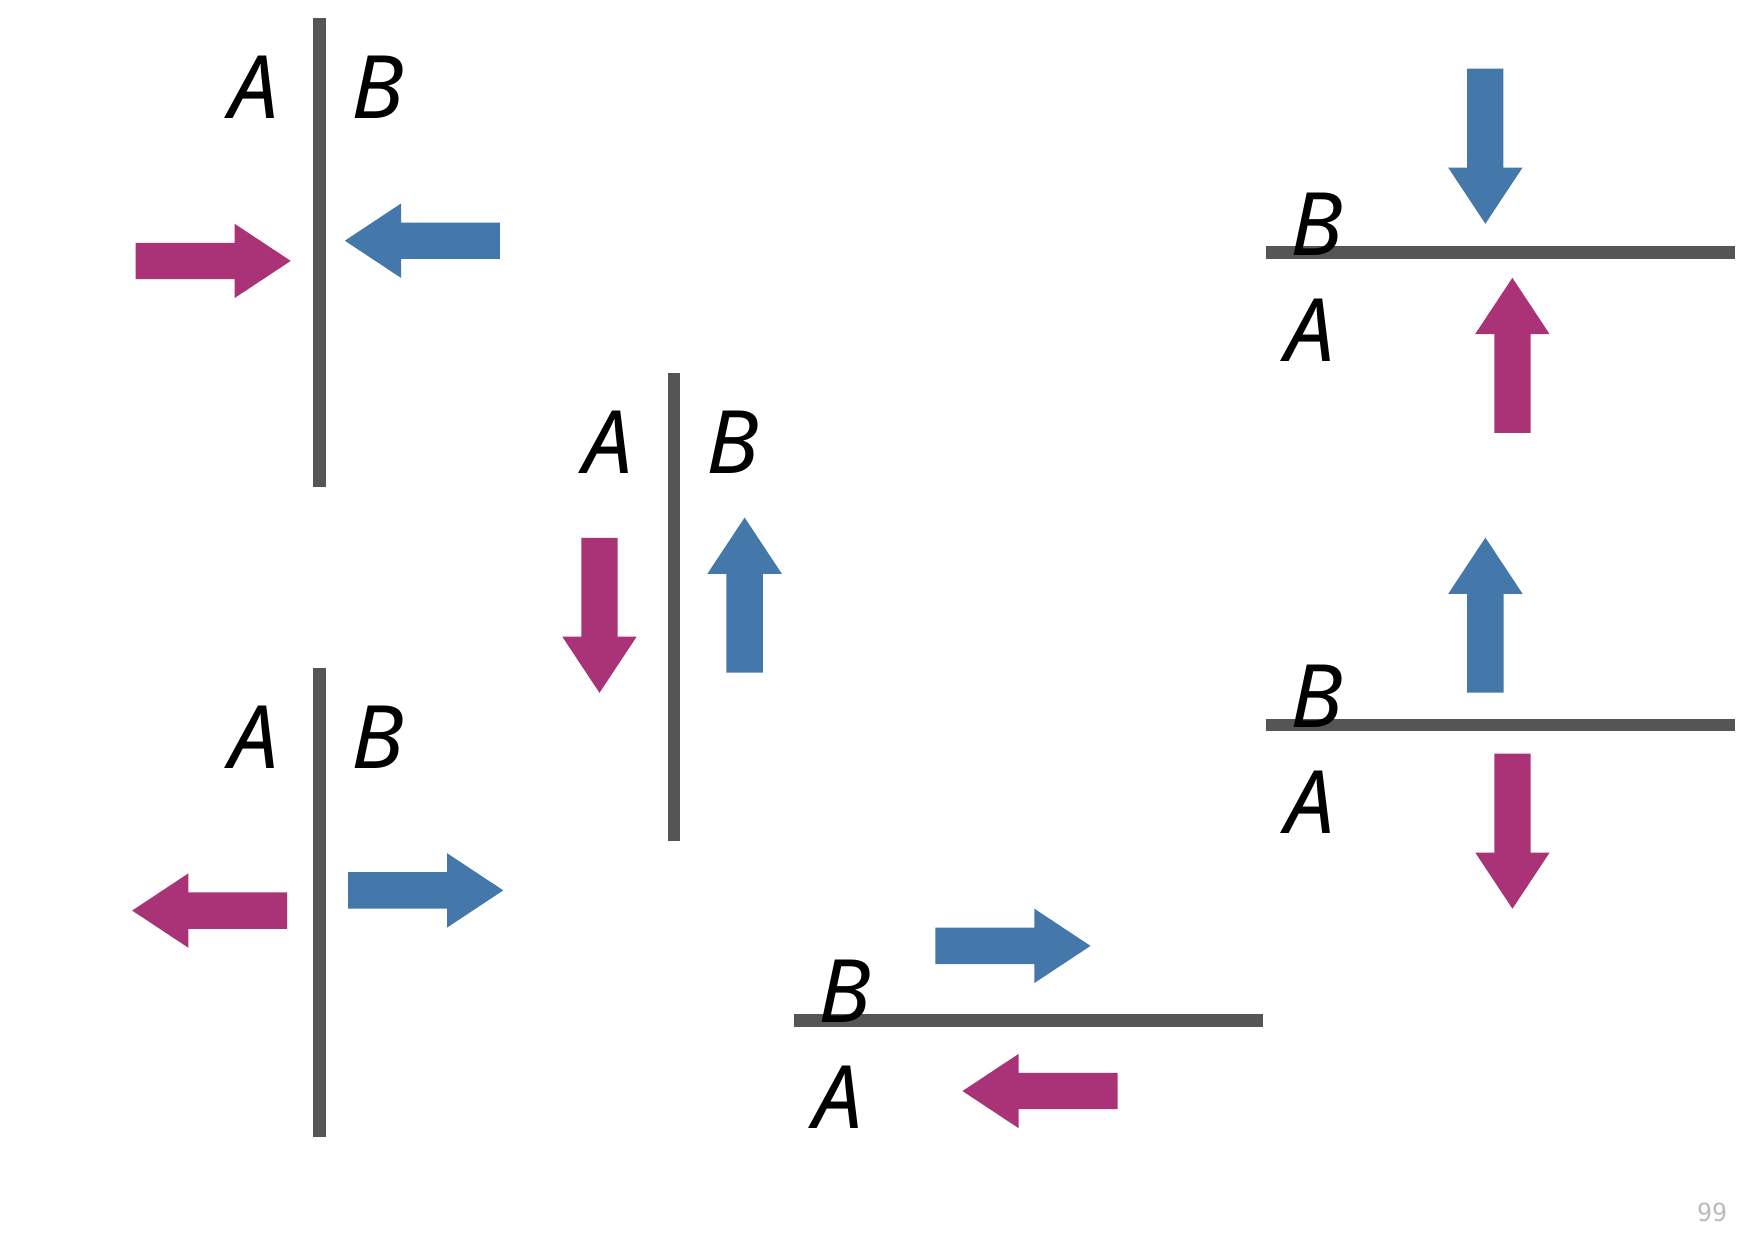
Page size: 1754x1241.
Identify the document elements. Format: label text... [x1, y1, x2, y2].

text_box [562, 537, 637, 693]
text_box [348, 853, 504, 928]
text_box B [1275, 626, 1359, 729]
text_box [1475, 753, 1550, 909]
text_box [1448, 68, 1523, 224]
text_box A [1270, 260, 1364, 363]
text_box A [214, 667, 308, 771]
text_box [935, 908, 1091, 984]
text_box [135, 223, 291, 299]
text_box B [691, 372, 775, 475]
text_box [707, 517, 782, 673]
text_box [132, 873, 288, 948]
text_box [1475, 277, 1550, 433]
text_box B [1275, 154, 1359, 257]
text_box A [568, 372, 662, 475]
text_box B [336, 667, 421, 771]
text_box [962, 1053, 1118, 1129]
text_box B [803, 921, 887, 1025]
text_box B [336, 18, 421, 121]
text_box [1448, 537, 1523, 693]
text_box A [214, 18, 308, 121]
text_box A [798, 1027, 892, 1131]
text_box [344, 203, 500, 278]
text_box A [1270, 732, 1364, 835]
